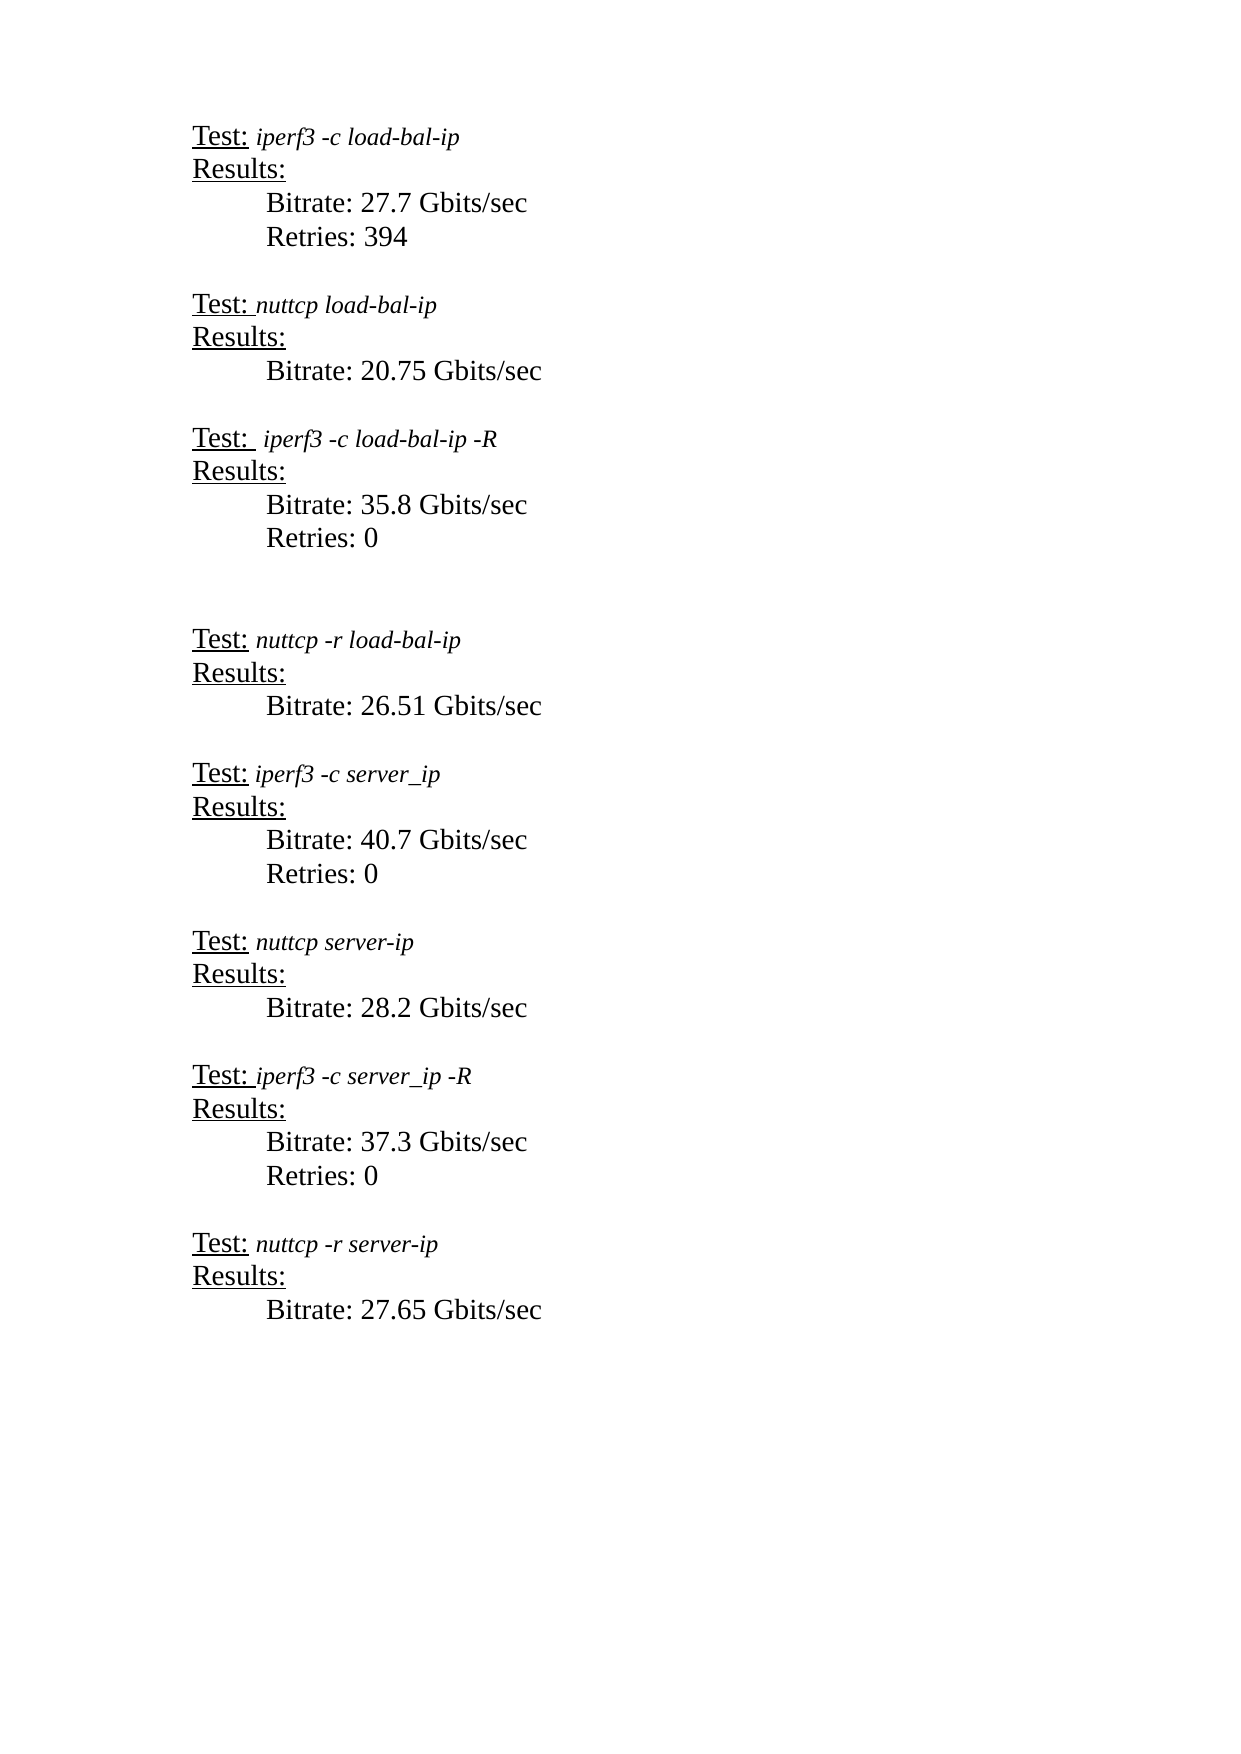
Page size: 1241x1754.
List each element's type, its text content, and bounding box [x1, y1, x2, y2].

text Test: nuttcp -r server-ip [192, 1225, 1122, 1258]
text Results: [192, 655, 1122, 688]
text Test: nuttcp load-bal-ip [192, 286, 1122, 319]
text Results: [192, 789, 1122, 822]
text Results: [192, 1091, 1122, 1124]
text Results: [192, 319, 1122, 353]
text Test: iperf3 -c server_ip [192, 755, 1122, 789]
text Retries: 0 [266, 1158, 1122, 1191]
text Retries: 394 [266, 219, 1122, 252]
text Test: iperf3 -c load-bal-ip -R [192, 420, 1122, 453]
text Test: iperf3 -c server_ip -R [192, 1057, 1122, 1091]
text Bitrate: 26.51 Gbits/sec [266, 688, 1122, 722]
text Bitrate: 27.7 Gbits/sec [266, 185, 1122, 219]
text Bitrate: 27.65 Gbits/sec [266, 1292, 1122, 1326]
text Results: [192, 453, 1122, 487]
text Retries: 0 [266, 856, 1122, 889]
text Retries: 0 [266, 521, 1122, 554]
text Results: [192, 152, 1122, 185]
text Results: [192, 957, 1122, 990]
text Bitrate: 35.8 Gbits/sec [266, 487, 1122, 521]
text Test: iperf3 -c load-bal-ip [192, 118, 1122, 152]
text Bitrate: 20.75 Gbits/sec [266, 353, 1122, 386]
text Bitrate: 40.7 Gbits/sec [266, 822, 1122, 856]
text Test: nuttcp server-ip [192, 923, 1122, 957]
text Results: [192, 1258, 1122, 1292]
text Bitrate: 28.2 Gbits/sec [266, 990, 1122, 1024]
text Test: nuttcp -r load-bal-ip [192, 621, 1122, 655]
text Bitrate: 37.3 Gbits/sec [266, 1124, 1122, 1158]
